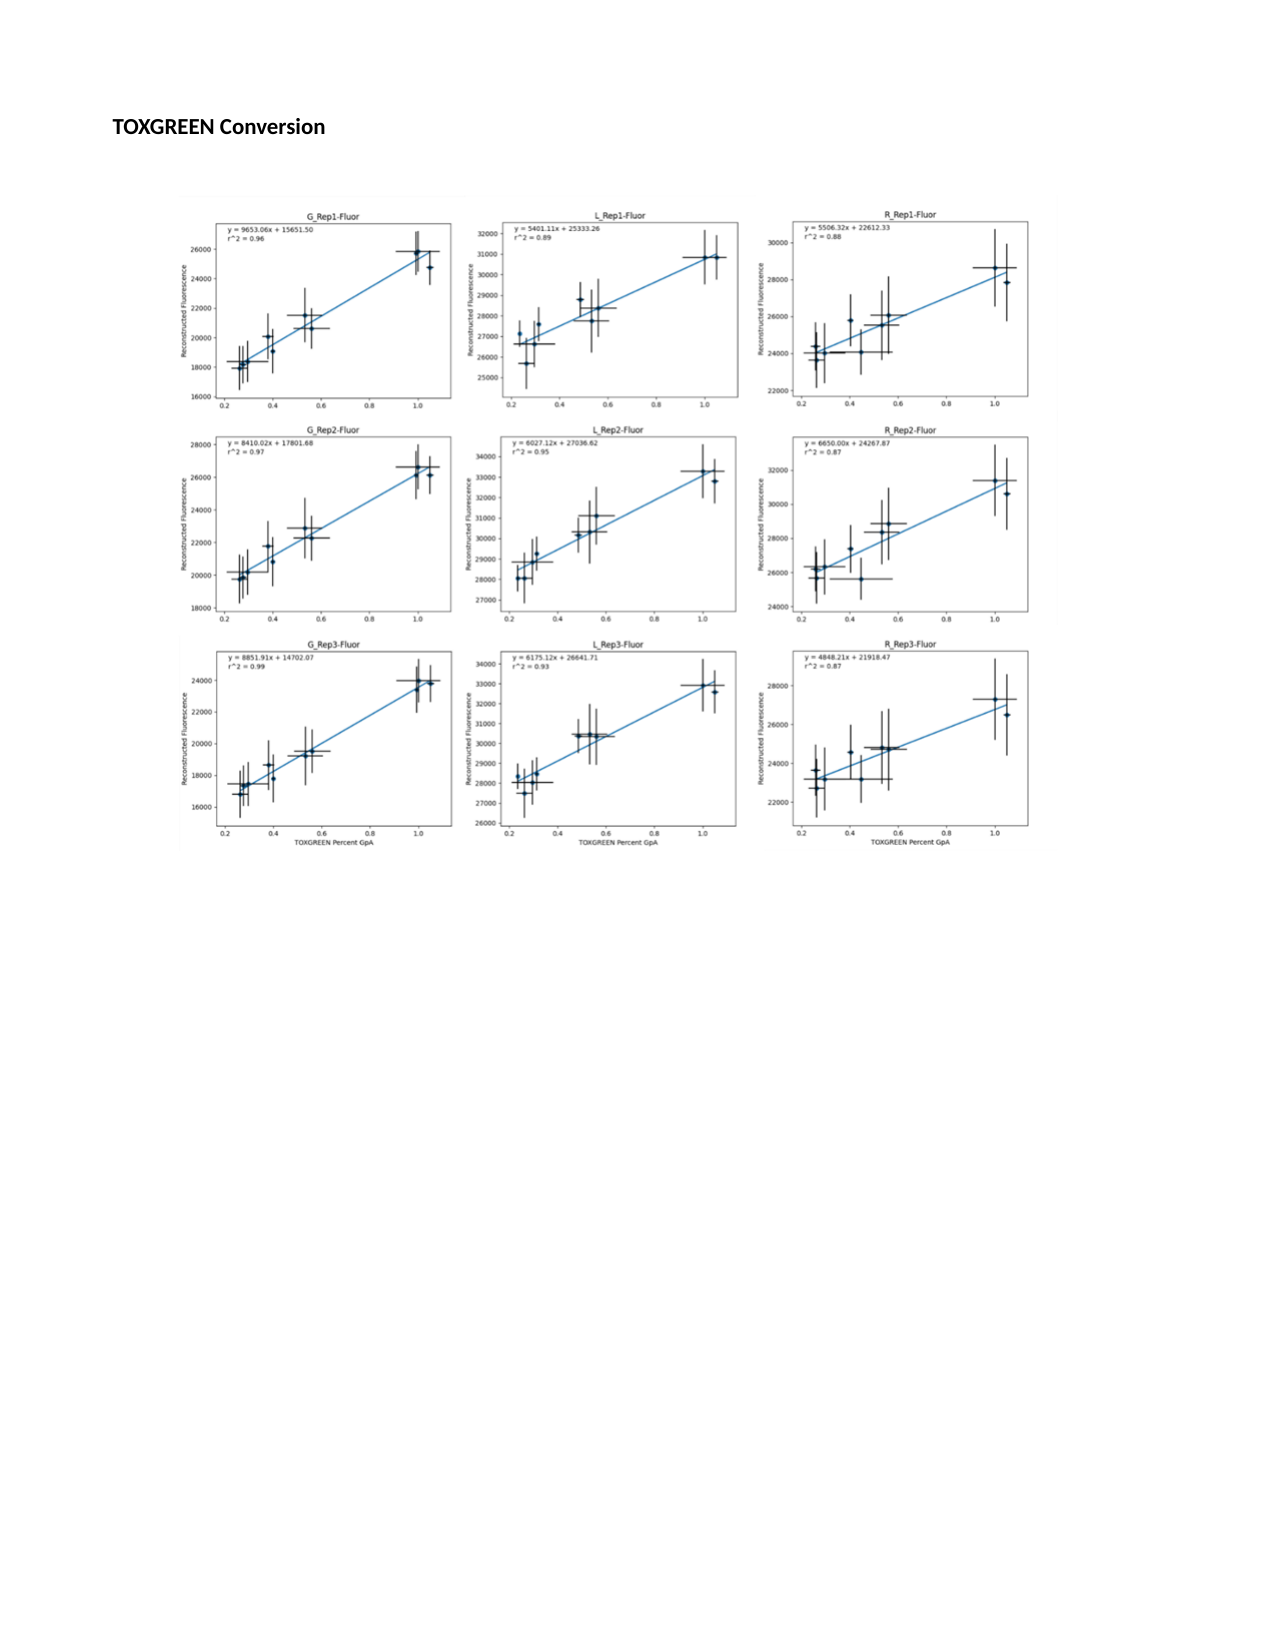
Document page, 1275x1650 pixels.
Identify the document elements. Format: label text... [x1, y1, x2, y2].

text TOXGREEN Conversion [112, 112, 1162, 141]
picture [178, 195, 1058, 851]
